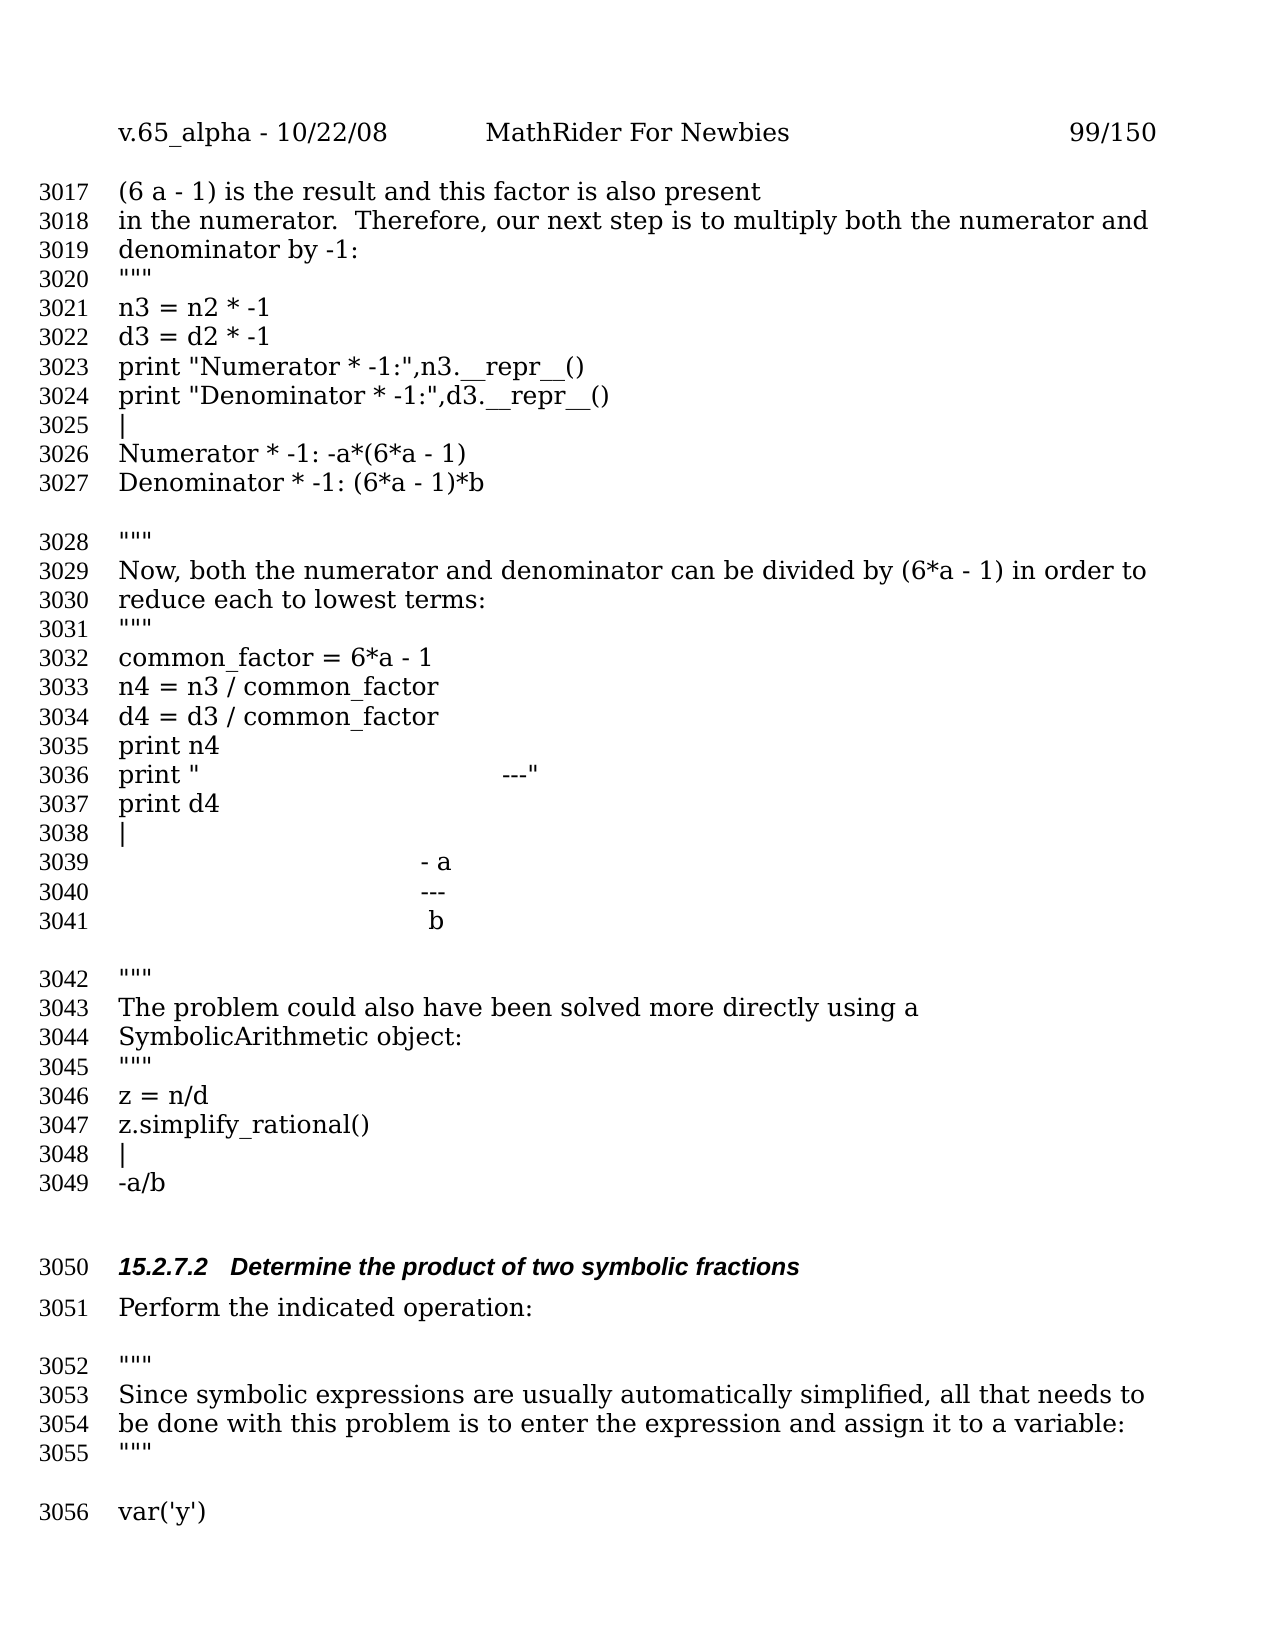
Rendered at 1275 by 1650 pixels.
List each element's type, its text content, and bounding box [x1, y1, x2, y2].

text n3 = n2 * -1 [118, 293, 1157, 323]
text -a/b [118, 1168, 1157, 1198]
text b [118, 906, 1157, 935]
text (6 a - 1) is the result and this factor is also present [118, 177, 1157, 206]
text """ [118, 614, 1157, 643]
text z.simplify_rational() [118, 1110, 1157, 1139]
text | [118, 410, 1157, 439]
text Now, both the numerator and denominator can be divided by (6*a - 1) in order to reduce each to lowest terms: [118, 556, 1157, 614]
text common_factor = 6*a - 1 [118, 643, 1157, 673]
text Since symbolic expressions are usually automatically simplified, all that needs to be done with this problem is to enter the expression and assign it to a variable: [118, 1380, 1157, 1439]
text print "Denominator * -1:",d3.__repr__() [118, 381, 1157, 410]
text """ [118, 527, 1157, 556]
text """ [118, 1351, 1157, 1380]
text - a [118, 848, 1157, 877]
text var('y') [118, 1497, 1157, 1526]
text d4 = d3 / common_factor [118, 702, 1157, 731]
text d3 = d2 * -1 [118, 323, 1157, 352]
text """ [118, 1052, 1157, 1081]
text print n4 [118, 731, 1157, 760]
text print "Numerator * -1:",n3.__repr__() [118, 352, 1157, 381]
text in the numerator. Therefore, our next step is to multiply both the numerator and denominator by -1: [118, 206, 1157, 264]
text print d4 [118, 789, 1157, 818]
text | [118, 818, 1157, 848]
text Perform the indicated operation: [118, 1293, 1157, 1322]
subtitle Determine the product of two symbolic fractions [118, 1252, 1157, 1280]
text Numerator * -1: -a*(6*a - 1) [118, 439, 1157, 468]
text | [118, 1139, 1157, 1168]
text The problem could also have been solved more directly using a SymbolicArithmetic object: [118, 993, 1157, 1052]
text print " ---" [118, 760, 1157, 789]
text """ [118, 264, 1157, 293]
text n4 = n3 / common_factor [118, 673, 1157, 702]
text z = n/d [118, 1081, 1157, 1110]
text """ [118, 1439, 1157, 1468]
text Denominator * -1: (6*a - 1)*b [118, 468, 1157, 498]
text --- [118, 877, 1157, 906]
text """ [118, 964, 1157, 993]
